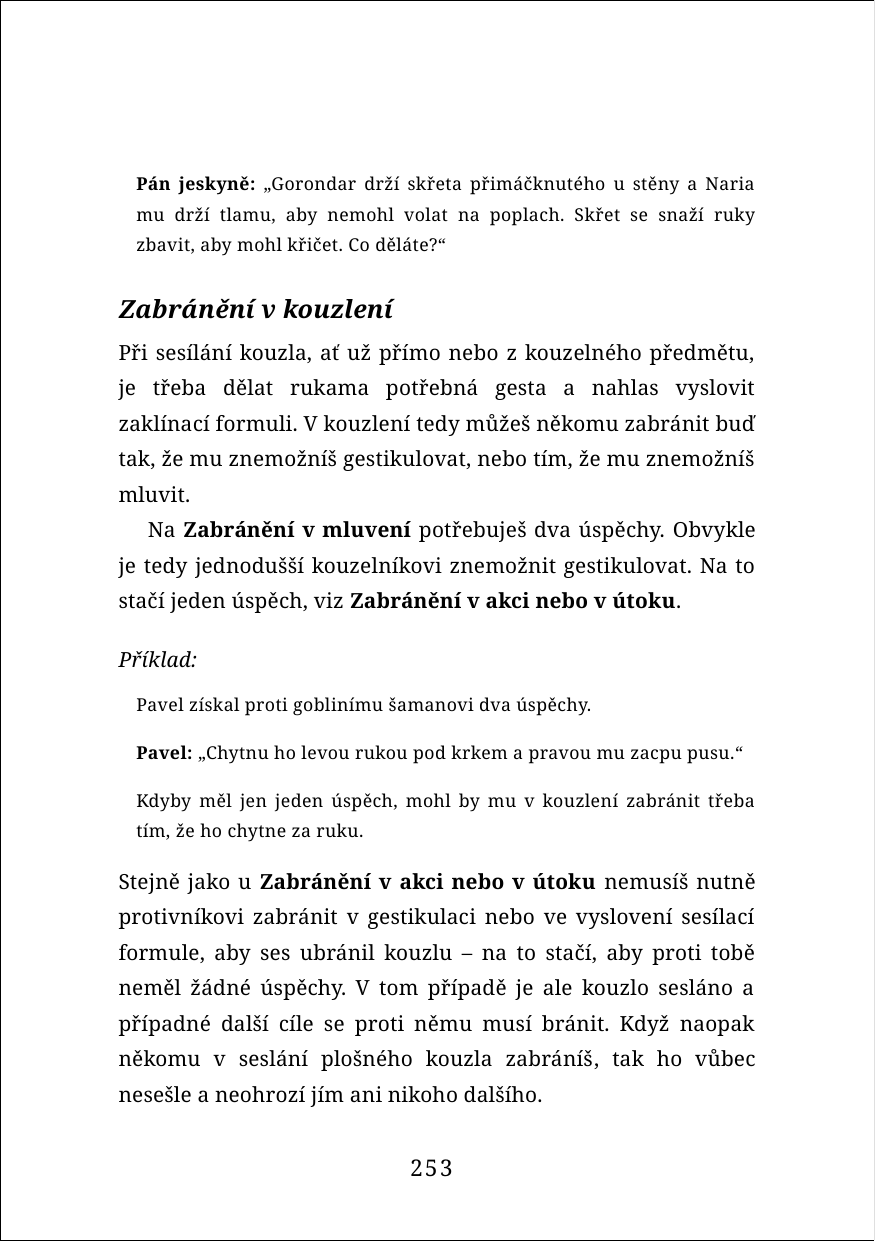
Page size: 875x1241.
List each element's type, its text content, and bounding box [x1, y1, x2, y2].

text Při sesílání kouzla, ať už přímo nebo z kouzelného předmětu, je třeba dělat rukama potřebná gesta a nahlas vyslovit zaklínací formuli. V kouzlení tedy můžeš někomu zabránit buď tak, že mu znemožníš gestikulovat, nebo tím, že mu znemožníš mluvit. Na Zabránění v mluvení potřebuješ dva úspěchy. Obvykle je tedy jednodušší kouzelníkovi znemožnit gestikulovat. Na to stačí jeden úspěch, viz Zabránění v akci nebo v útoku. [118, 338, 756, 615]
text Pavel získal proti goblinímu šamanovi dva úspěchy. [136, 693, 756, 717]
text Kdyby měl jen jeden úspěch, mohl by mu v kouzlení zabránit třeba tím, že ho chytne za ruku. [136, 789, 756, 843]
text Pavel: „Chytnu ho levou rukou pod krkem a pravou mu zacpu pusu.“ [136, 741, 756, 765]
text Příklad: [118, 646, 756, 674]
text Stejně jako u Zabránění v akci nebo v útoku nemusíš nutně protivníkovi zabránit v gestikulaci nebo ve vyslovení sesílací formule, aby ses ubránil kouzlu – na to stačí, aby proti tobě neměl žádné úspěchy. V tom případě je ale kouzlo sesláno a případné další cíle se proti němu musí bránit. Když naopak někomu v seslání plošného kouzla zabráníš, tak ho vůbec nesešle a neohrozí jím ani nikoho dalšího. [118, 867, 756, 1108]
subtitle Zabránění v kouzlení [118, 292, 756, 326]
text Pán jeskyně: „Gorondar drží skřeta přimáčknutého u stěny a Naria mu drží tlamu, aby nemohl volat na poplach. Skřet se snaží ruky zbavit, aby mohl křičet. Co děláte?“ [136, 172, 756, 256]
